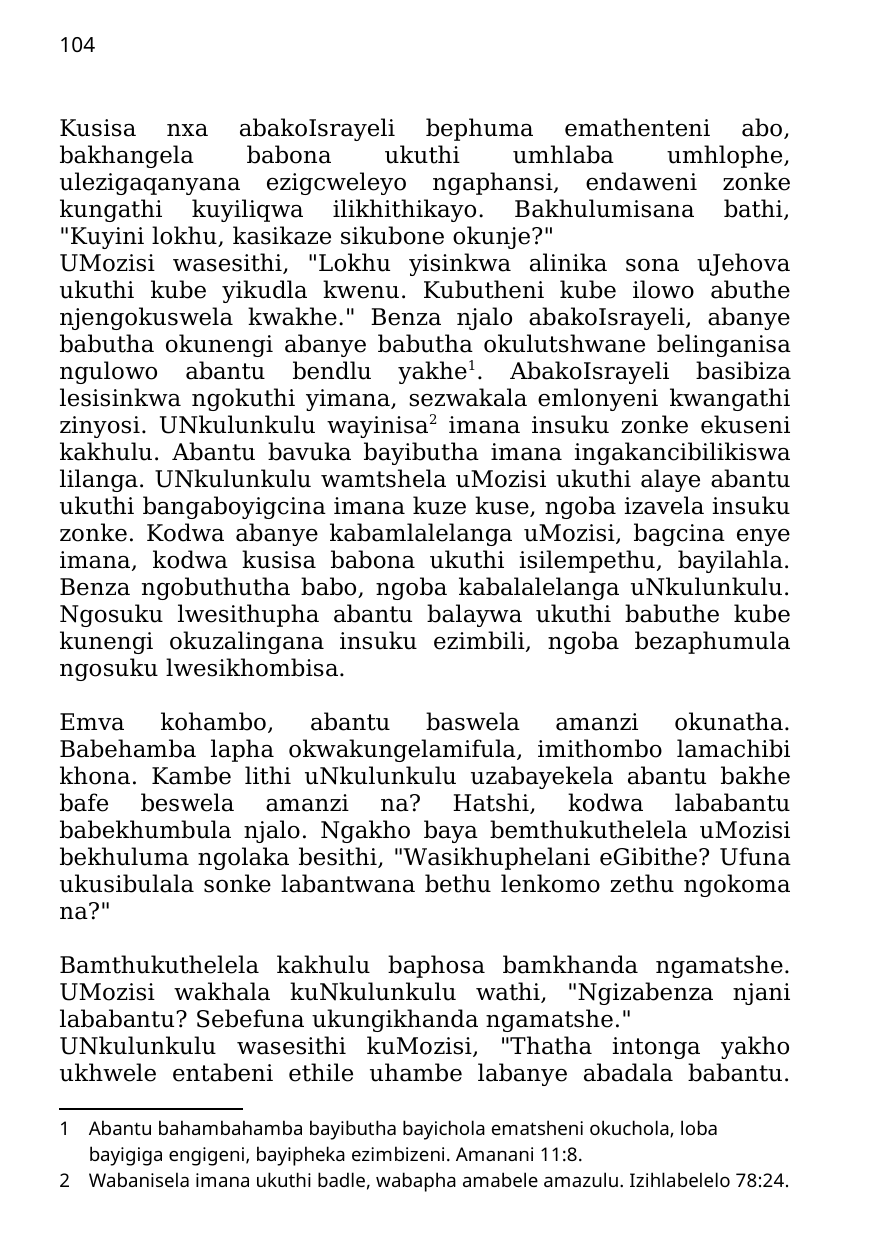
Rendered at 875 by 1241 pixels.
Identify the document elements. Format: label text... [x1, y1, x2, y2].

text Emva kohambo, abantu baswela amanzi okunatha. Babehamba lapha okwakungelamifula, imithombo lamachibi khona. Kambe lithi uNkulunkulu uzabayekela abantu bakhe bafe beswela amanzi na? Hatshi, kodwa lababantu babekhumbula njalo. Ngakho baya bemthukuthelela uMozisi bekhuluma ngolaka besithi, "Wasikhuphelani eGibithe? Ufuna ukusibulala sonke labantwana bethu lenkomo zethu ngokoma na?" [59, 709, 791, 925]
text UNkulunkulu wasesithi kuMozisi, "Thatha intonga yakho ukhwele entabeni ethile uhambe labanye abadala babantu. [59, 1033, 791, 1087]
text Bamthukuthelela kakhulu baphosa bamkhanda ngamatshe. UMozisi wakhala kuNkulunkulu wathi, "Ngizabenza njani lababantu? Sebefuna ukungikhanda ngamatshe." [59, 952, 791, 1033]
text Wabanisela imana ukuthi badle, wabapha amabele amazulu. Izihlabelelo 78:24. [59, 1167, 791, 1193]
text Abantu bahambahamba bayibutha bayichola ematsheni okuchola, loba bayigiga engigeni, bayipheka ezimbizeni. Amanani 11:8. [59, 1115, 791, 1167]
text Kusisa nxa abakoIsrayeli bephuma emathenteni abo, bakhangela babona ukuthi umhlaba umhlophe, ulezigaqanyana ezigcweleyo ngaphansi, endaweni zonke kungathi kuyiliqwa ilikhithikayo. Bakhulumisana bathi, "Kuyini lokhu, kasikaze sikubone okunje?" [59, 115, 791, 250]
text UMozisi wasesithi, "Lokhu yisinkwa alinika sona uJehova ukuthi kube yikudla kwenu. Kubutheni kube ilowo abuthe njengokuswela kwakhe." Benza njalo abakoIsrayeli, abanye babutha okunengi abanye babutha okulutshwane belinganisa ngulowo abantu bendlu yakhe. AbakoIsrayeli basibiza lesisinkwa ngokuthi yimana, sezwakala emlonyeni kwangathi zinyosi. UNkulunkulu wayinisa imana insuku zonke ekuseni kakhulu. Abantu bavuka bayibutha imana ingakancibilikiswa lilanga. UNkulunkulu wamtshela uMozisi ukuthi alaye abantu ukuthi bangaboyigcina imana kuze kuse, ngoba izavela insuku zonke. Kodwa abanye kabamlalelanga uMozisi, bagcina enye imana, kodwa kusisa babona ukuthi isilempethu, bayilahla. Benza ngobuthutha babo, ngoba kabalalelanga uNkulunkulu. Ngosuku lwesithupha abantu balaywa ukuthi babuthe kube kunengi okuzalingana insuku ezimbili, ngoba bezaphumula ngosuku lwesikhombisa. [59, 250, 791, 682]
